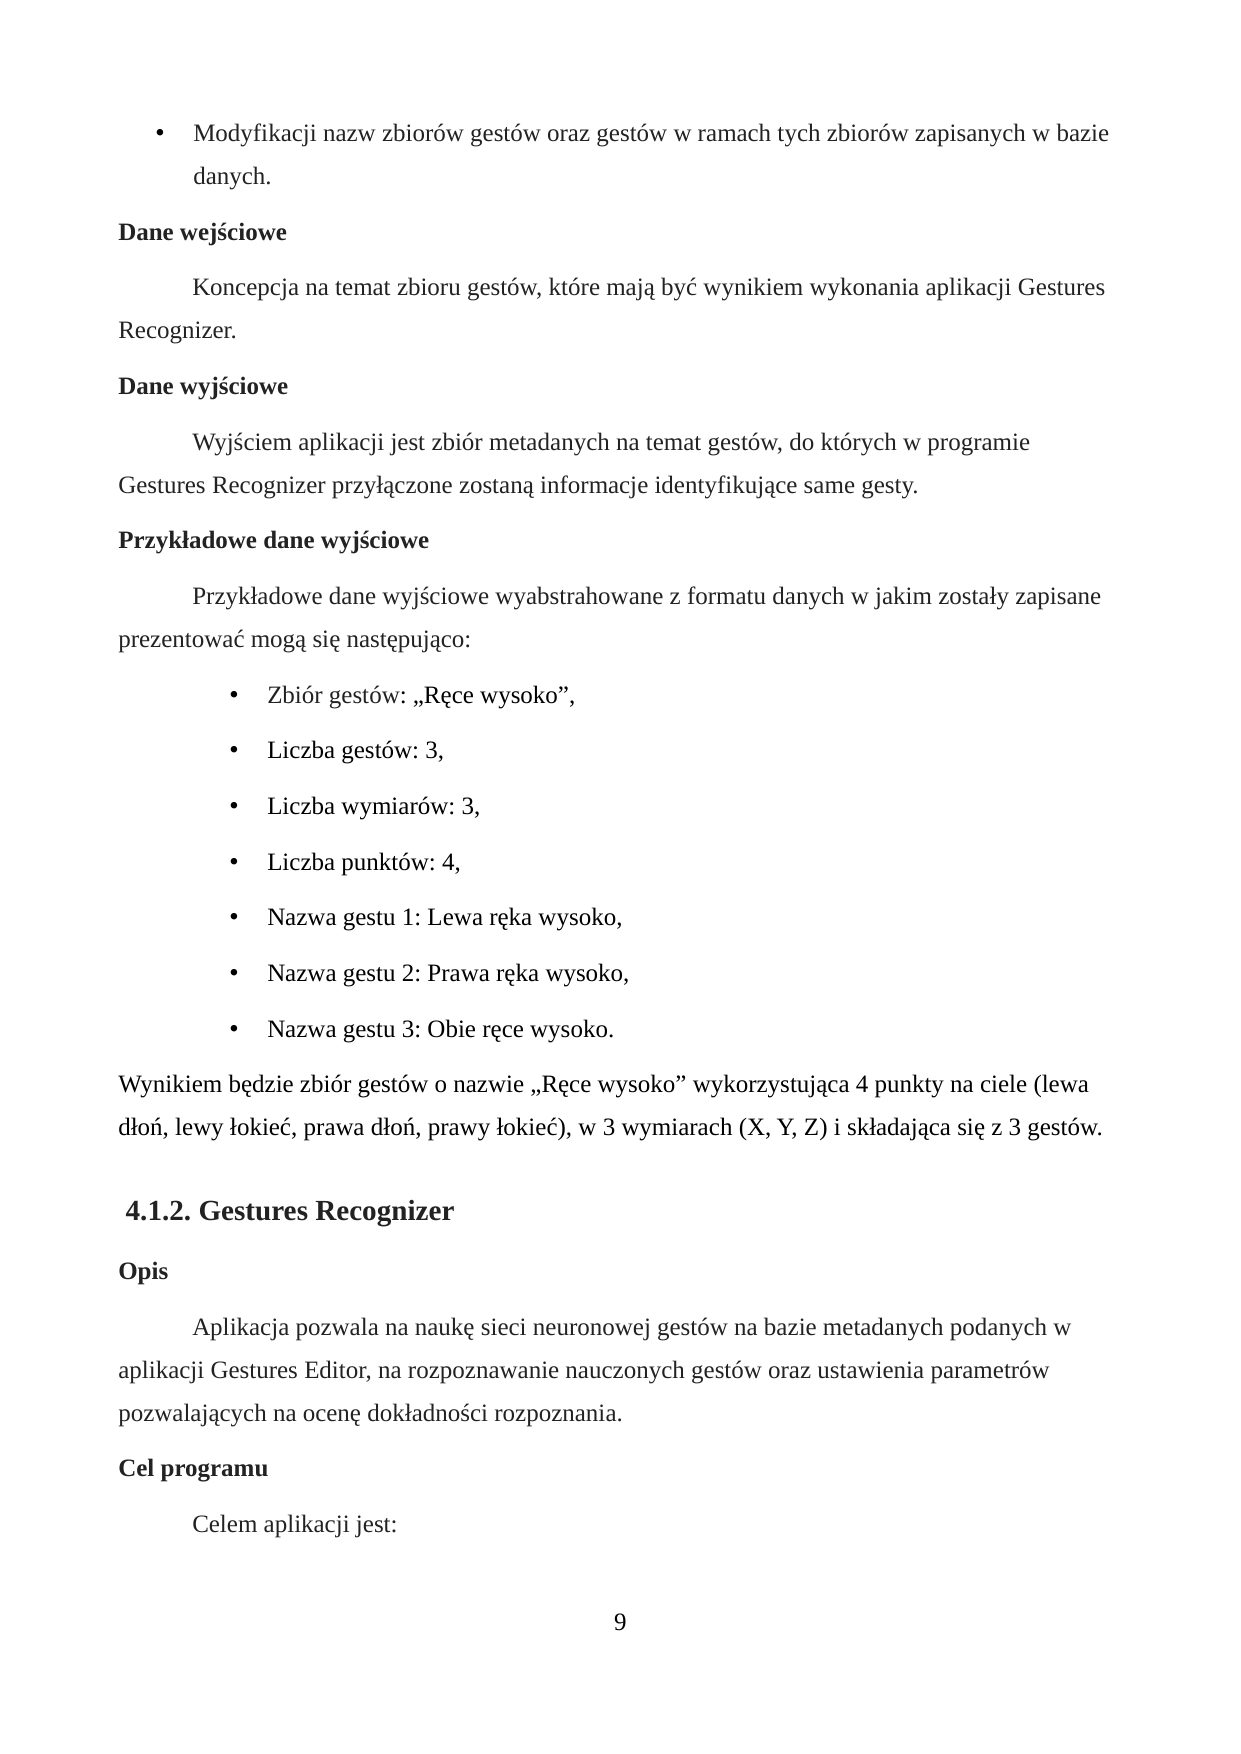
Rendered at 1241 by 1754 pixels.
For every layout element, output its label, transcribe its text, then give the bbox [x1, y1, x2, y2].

text Wynikiem będzie zbiór gestów o nazwie „Ręce wysoko” wykorzystująca 4 punkty na ciele (lewa dłoń, lewy łokieć, prawa dłoń, prawy łokieć), w 3 wymiarach (X, Y, Z) i składająca się z 3 gestów. [118, 1069, 1122, 1141]
list Nazwa gestu 1: Lewa ręka wysoko, [229, 902, 1122, 931]
list Zbiór gestów: „Ręce wysoko”, [229, 680, 1122, 709]
list Liczba gestów: 3, [229, 736, 1122, 764]
list Nazwa gestu 2: Prawa ręka wysoko, [229, 958, 1122, 987]
subtitle Gestures Recognizer [118, 1193, 1122, 1227]
text Koncepcja na temat zbioru gestów, które mają być wynikiem wykonania aplikacji Gestures Recognizer. [118, 272, 1122, 344]
list Nazwa gestu 3: Obie ręce wysoko. [229, 1014, 1122, 1042]
list Modyfikacji nazw zbiorów gestów oraz gestów w ramach tych zbiorów zapisanych w bazie danych. [156, 118, 1122, 190]
text Przykładowe dane wyjściowe wyabstrahowane z formatu danych w jakim zostały zapisane prezentować mogą się następująco: [118, 581, 1122, 653]
text Aplikacja pozwala na naukę sieci neuronowej gestów na bazie metadanych podanych w aplikacji Gestures Editor, na rozpoznawanie nauczonych gestów oraz ustawienia parametrów pozwalających na ocenę dokładności rozpoznania. [118, 1312, 1122, 1427]
text Przykładowe dane wyjściowe [118, 526, 1122, 554]
text Celem aplikacji jest: [118, 1509, 1122, 1538]
list Liczba punktów: 4, [229, 847, 1122, 876]
text Cel programu [118, 1453, 1122, 1482]
text Opis [118, 1256, 1122, 1285]
text Dane wyjściowe [118, 371, 1122, 400]
list Liczba wymiarów: 3, [229, 791, 1122, 820]
text Wyjściem aplikacji jest zbiór metadanych na temat gestów, do których w programie Gestures Recognizer przyłączone zostaną informacje identyfikujące same gesty. [118, 427, 1122, 499]
text Dane wejściowe [118, 217, 1122, 246]
